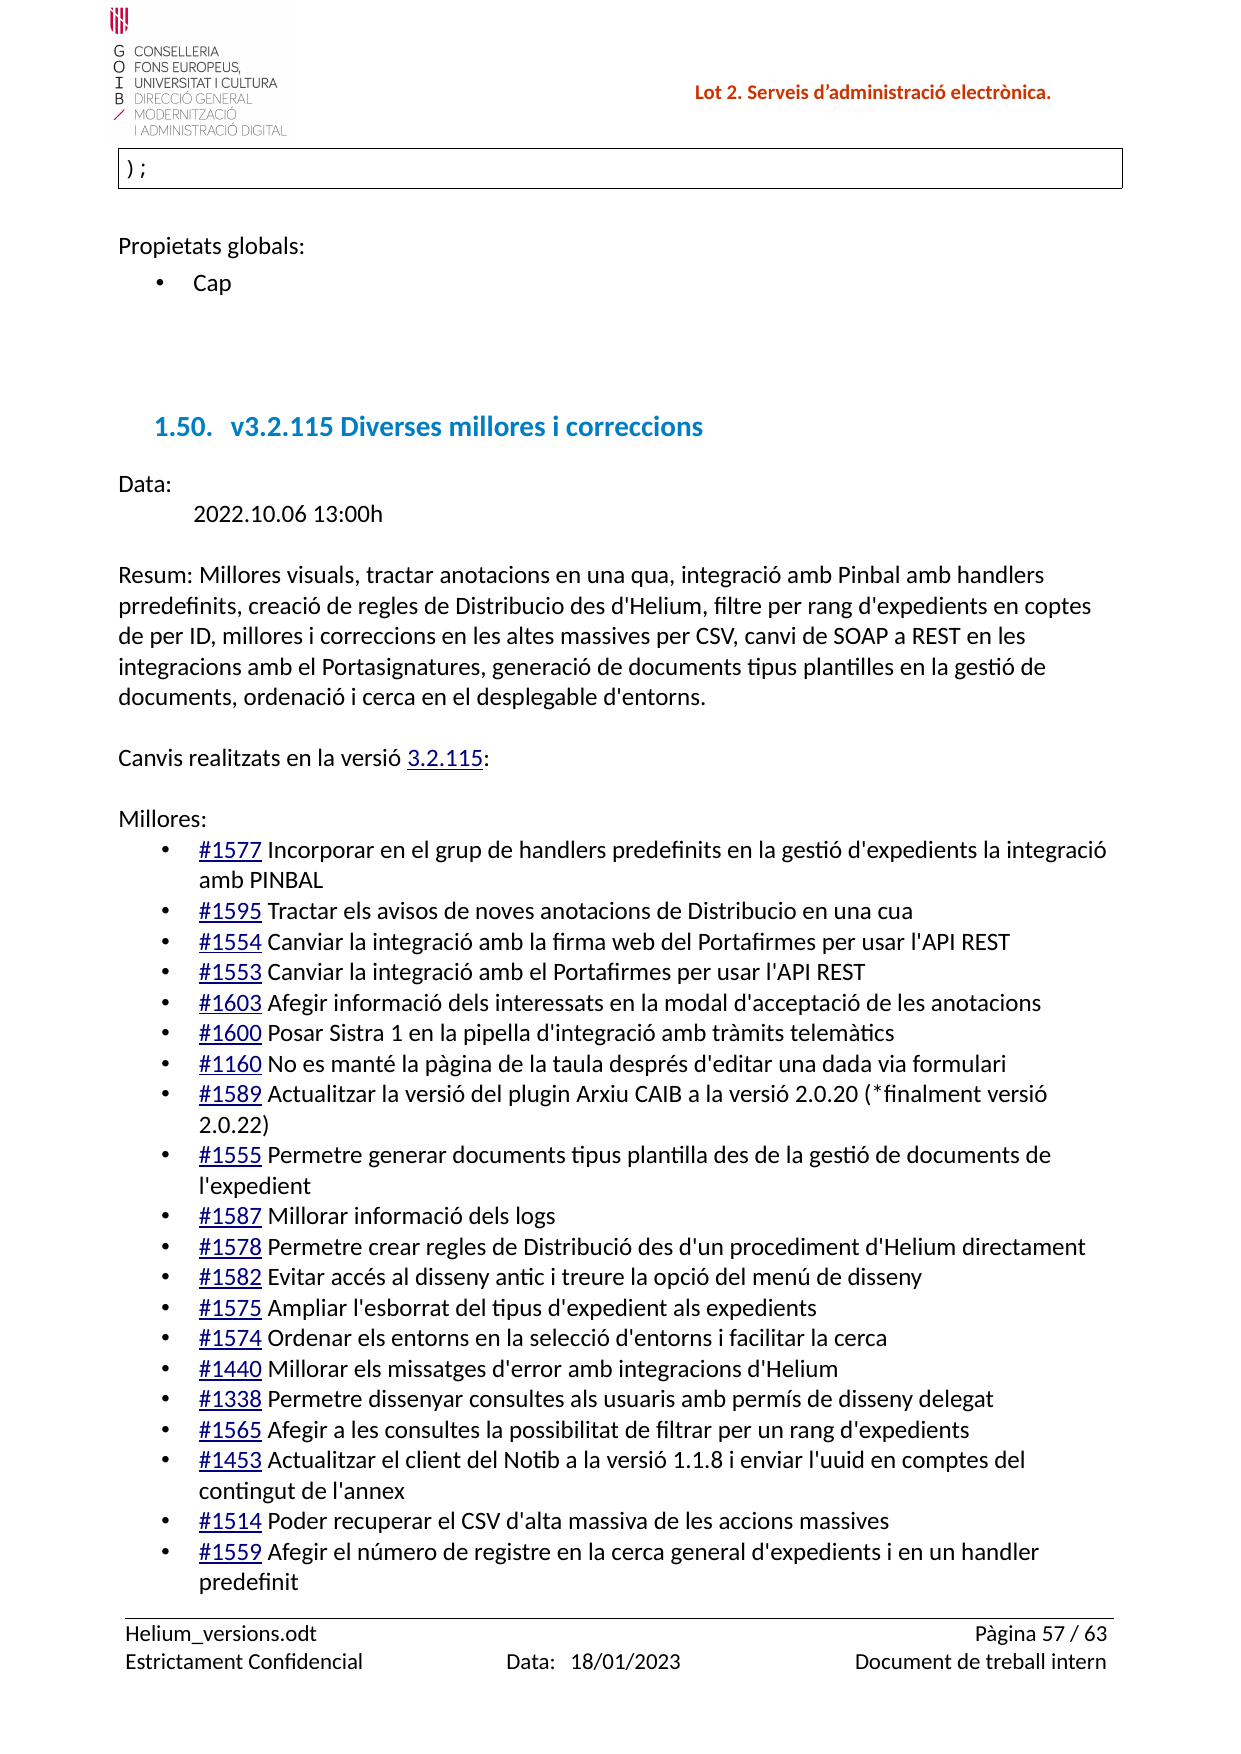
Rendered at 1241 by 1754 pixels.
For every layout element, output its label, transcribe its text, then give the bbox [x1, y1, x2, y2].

list #1589 Actualitzar la versió del plugin Arxiu CAIB a la versió 2.0.20 (*finalment versió 2.0.22) [161, 1078, 1122, 1139]
list #1514 Poder recuperar el CSV d'alta massiva de les accions massives [161, 1506, 1122, 1536]
list #1600 Posar Sistra 1 en la pipella d'integració amb tràmits telemàtics [161, 1017, 1122, 1048]
picture [100, 0, 297, 144]
list #1555 Permetre generar documents tipus plantilla des de la gestió de documents de l'expedient [161, 1139, 1122, 1200]
subtitle v3.2.115 Diverses millores i correccions [153, 408, 1122, 444]
list #1582 Evitar accés al disseny antic i treure la opció del menú de disseny [161, 1261, 1122, 1292]
list #1577 Incorporar en el grup de handlers predefinits en la gestió d'expedients la integració amb PINBAL [161, 834, 1122, 895]
list #1603 Afegir informació dels interessats en la modal d'acceptació de les anotacions [161, 987, 1122, 1017]
list #1565 Afegir a les consultes la possibilitat de filtrar per un rang d'expedients [161, 1414, 1122, 1444]
list #1595 Tractar els avisos de noves anotacions de Distribucio en una cua [161, 895, 1122, 926]
list #1578 Permetre crear regles de Distribució des d'un procediment d'Helium directament [161, 1231, 1122, 1261]
list #1559 Afegir el número de registre en la cerca general d'expedients i en un handler predefinit [161, 1536, 1122, 1597]
list #1554 Canviar la integració amb la firma web del Portafirmes per usar l'API REST [161, 926, 1122, 956]
text 2022.10.06 13:00h [118, 498, 1122, 529]
list #1440 Millorar els missatges d'error amb integracions d'Helium [161, 1353, 1122, 1383]
list #1553 Canviar la integració amb el Portafirmes per usar l'API REST [161, 956, 1122, 987]
text Resum: Millores visuals, tractar anotacions en una qua, integració amb Pinbal amb handlers prredefinits, creació de regles de Distribucio des d'Helium, filtre per rang d'expedients en coptes de per ID, millores i correccions en les altes massives per CSV, canvi de SOAP a REST en les integracions amb el Portasignatures, generació de documents tipus plantilles en la gestió de documents, ordenació i cerca en el desplegable d'entorns. [118, 559, 1122, 712]
text Millores: [118, 803, 1122, 834]
list #1160 No es manté la pàgina de la taula després d'editar una dada via formulari [161, 1048, 1122, 1078]
table_header ); [119, 149, 1122, 188]
list #1575 Ampliar l'esborrat del tipus d'expedient als expedients [161, 1292, 1122, 1322]
text Propietats globals: [118, 230, 1122, 261]
list Cap [156, 267, 1122, 297]
text Data: [118, 468, 1122, 498]
list #1574 Ordenar els entorns en la selecció d'entorns i facilitar la cerca [161, 1322, 1122, 1353]
list #1587 Millorar informació dels logs [161, 1200, 1122, 1231]
list #1338 Permetre dissenyar consultes als usuaris amb permís de disseny delegat [161, 1383, 1122, 1414]
list #1453 Actualitzar el client del Notib a la versió 1.1.8 i enviar l'uuid en comptes del contingut de l'annex [161, 1444, 1122, 1506]
text Canvis realitzats en la versió 3.2.115: [118, 742, 1122, 773]
